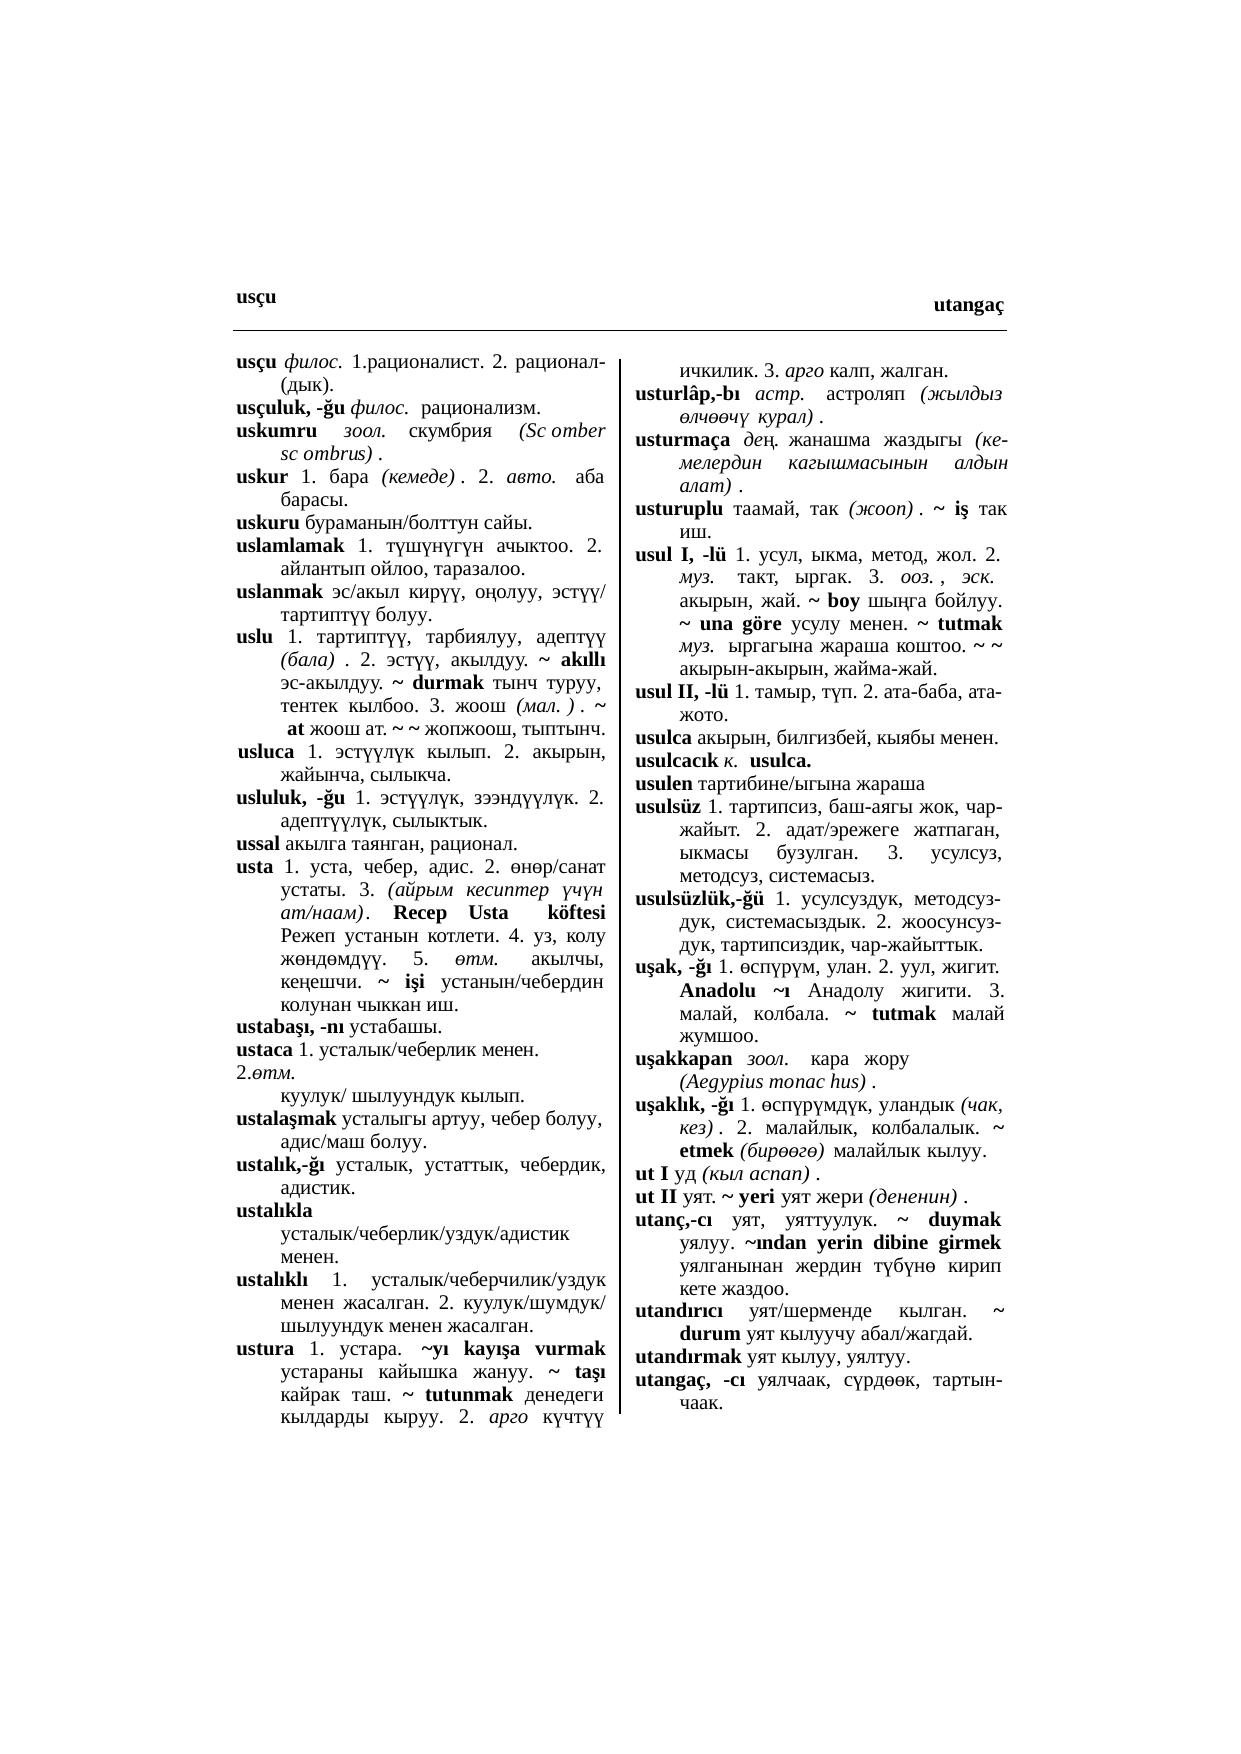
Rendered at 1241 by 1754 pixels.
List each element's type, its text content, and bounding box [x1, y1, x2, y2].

text муз. такт, ыргак. 3. ооз. , эск. [679, 566, 999, 589]
text ustaca 1. усталык/чеберлик менен. 2.өтм. [236, 1038, 606, 1084]
text durum уят кылуучу абал/жагдай. [679, 1322, 976, 1346]
text usulsüz 1. тартипсиз, баш-аягы жок, чар- жайыт. 2. адат/эрежеге жатпаган, [635, 795, 1005, 841]
text usulcacık к. usulca. [635, 749, 1041, 772]
text usulsüzlük,-ğü 1. усулсуздук, методсуз- [635, 887, 1064, 910]
text ustalaşmak усталыгы артуу, чебер болуу, [236, 1107, 606, 1130]
text utangaç [933, 292, 1065, 316]
text кеңешчи. ~ işi устанын/чебердин колунан чыккан иш. [280, 970, 606, 1016]
text ~ una göre усулу менен. ~ tutmak [679, 612, 1005, 634]
text usturlâp,-bı астр. астроляп (жылдыз өлчөөчү курал) . [635, 382, 1004, 428]
text ut II уят. ~ yeri уят жери (дененин) . [635, 1185, 1065, 1208]
text акырын, жай. ~ boy шыңга бойлуу. [679, 589, 1005, 612]
text usulca акырын, билгизбей, кыябы менен. [635, 726, 1041, 749]
text ичкилик. 3. арго калп, жалган. [679, 358, 950, 382]
text uskur 1. бара (кемеде) . 2. авто. аба [236, 465, 606, 488]
text utanç,-cı уят, уяттуулук. ~ duymak [635, 1208, 1065, 1231]
text Anadolu ~ı Анадолу жигити. 3. малай, колбала. ~ tutmak малай жумшоо. [679, 979, 1005, 1047]
text уялганынан жердин түбүнө кирип кете жаздоо. [679, 1254, 1037, 1300]
text usul I, -lü 1. усул, ыкма, метод, жол. 2. [635, 543, 1050, 566]
text usta 1. уста, чебер, адис. 2. өнөр/санат устаты. 3. (айрым кесиптер үчүн [236, 855, 606, 901]
text дук, системасыздык. 2. жоосунсуз- дук, тартипсиздик, чар-жайыттык. [679, 910, 1034, 956]
text адис/маш болуу. [280, 1130, 428, 1153]
text usluluk, -ğu 1. эстүүлүк, зээндүүлүк. 2. [236, 786, 606, 809]
text ussal акылга таянган, рационал. [236, 832, 606, 855]
text тентек кылбоо. 3. жоош (мал. ) . ~ at жоош ат. ~ ~ жопжоош, тыптынч. usluca 1. эстүүлүк кылып. 2. акырын, [236, 694, 606, 763]
text адептүүлүк, сылыктык. [280, 809, 488, 832]
text акырын-акырын, жайма-жай. [679, 657, 939, 680]
text usturuplu таамай, так (жооп) . ~ iş так иш. [635, 497, 1032, 543]
text usçuluk, -ğu филос. рационализм. [236, 396, 606, 419]
text uslamlamak 1. түшүнүгүн ачыктоо. 2. [236, 534, 606, 557]
text муз. ыргагына жараша коштоо. ~ ~ [679, 634, 1005, 657]
text uslu 1. тартиптүү, тарбиялуу, адептүү (бала) . 2. эстүү, акылдуу. ~ akıllı эс-акылдуу. ~ durmak тынч туруу, [236, 626, 606, 694]
text utangaç, -cı уялчаак, сүрдөөк, тартын- [635, 1368, 1064, 1391]
text usul II, -lü 1. тамыр, түп. 2. ата-баба, ата- [635, 680, 1065, 703]
text жото. [679, 703, 729, 726]
text усталык/чеберлик/уздук/адистик менен. [280, 1222, 573, 1268]
text uslanmak эс/акыл кирүү, оңолуу, эстүү/ тартиптүү болуу. [236, 580, 606, 626]
text барасы. [280, 488, 349, 511]
text куулук/ шылуундук кылып. [280, 1084, 527, 1107]
text utandırmak уят кылуу, уялтуу. [635, 1346, 1065, 1368]
text ustalıkla [236, 1199, 606, 1222]
text кез) . 2. малайлык, колбалалык. ~ etmek (бирөөгө) малайлык кылуу. [679, 1116, 1037, 1162]
text uşaklık, -ğı 1. өспүрүмдүк, уландык (чак, [635, 1093, 1064, 1116]
text ыкмасы бузулган. 3. усулсуз, методсуз, системасыз. [679, 841, 1004, 887]
text ustalık,-ğı усталык, устаттык, чебердик, адистик. [236, 1153, 606, 1199]
text uskumru зоол. скумбрия (Sc omber sc ombrus) . [236, 419, 606, 465]
text ustabaşı, -nı устабашы. [236, 1016, 606, 1038]
text utandırıcı уят/шерменде кылган. ~ [635, 1300, 1065, 1322]
text жайынча, сылыкча. [280, 763, 454, 786]
text ustalıklı 1. усталык/чеберчилик/уздук менен жасалган. 2. куулук/шумдук/ шылуундук менен жасалган. [236, 1268, 606, 1337]
text uşakkapan зоол. кара жору (Aegypius monac hus) . [635, 1047, 1006, 1093]
text ut I уд (кыл аспап) . [635, 1162, 1009, 1185]
text uskuru бураманын/болттун сайы. [236, 511, 606, 534]
text usturmaça дең. жанашма жаздыгы (ке- мелердин кагышмасынын алдын алат) . [635, 428, 1008, 497]
text ат/наам). Recep Usta köftesi Режеп устанын котлети. 4. уз, колу жөндөмдүү. 5. өтм. акылчы, [280, 901, 606, 970]
text usulen тартибине/ыгына жараша [635, 772, 1041, 795]
text чаак. [679, 1391, 724, 1414]
text ustura 1. устара. ~yı kayışa vurmak устараны кайышка жануу. ~ taşı кайрак таш. ~ tutunmak денедеги [236, 1337, 606, 1406]
text айлантып ойлоо, таразалоо. [280, 557, 527, 580]
text uşak, -ğı 1. өспүрүм, улан. 2. уул, жигит. [635, 956, 1009, 978]
text уялуу. ~ından yerin dibine girmek [679, 1231, 1005, 1254]
text usçu [236, 284, 277, 308]
text usçu филос. 1.рационалист. 2. рационал- (дык). [236, 350, 606, 396]
text кылдарды кыруу. 2. арго күчтүү [280, 1406, 606, 1428]
